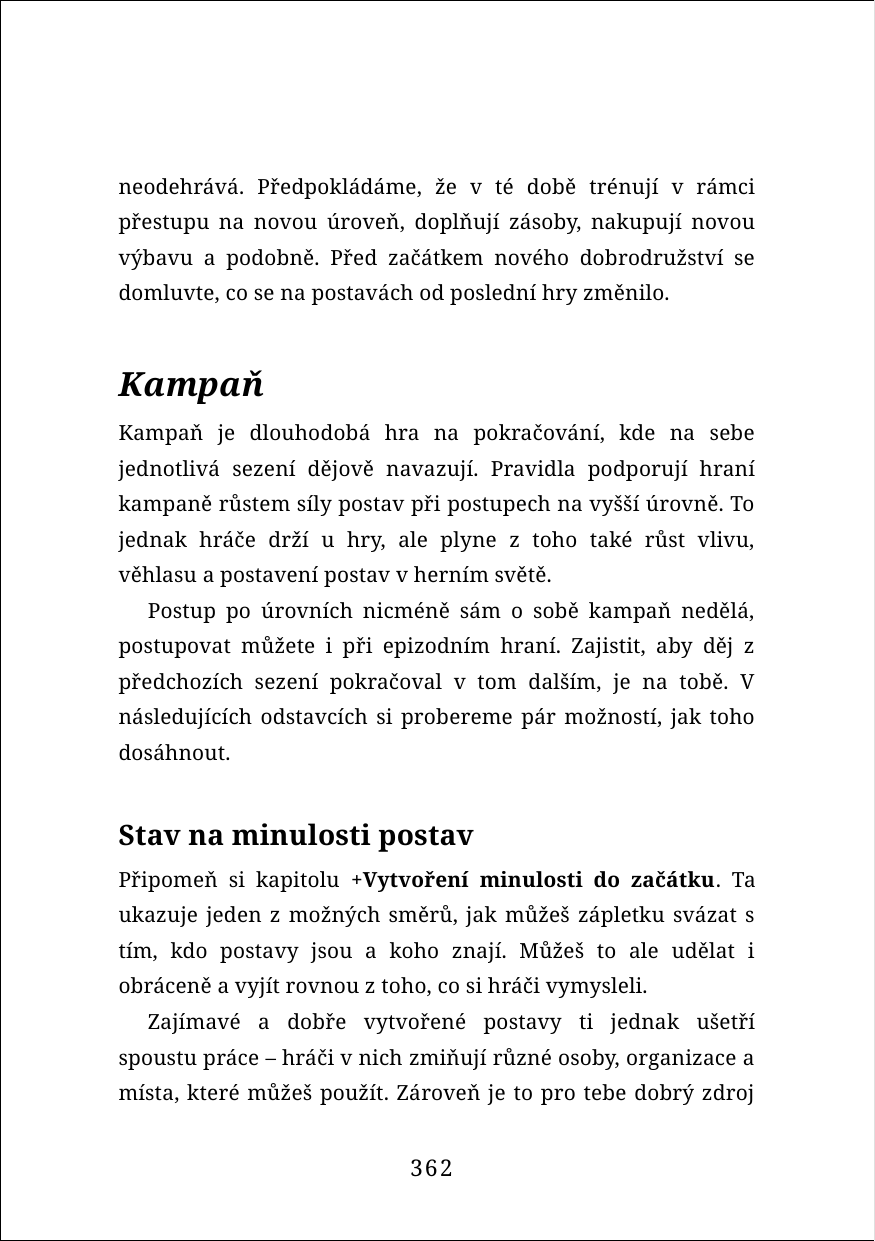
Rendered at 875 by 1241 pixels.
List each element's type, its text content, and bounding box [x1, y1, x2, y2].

text Připomeň si kapitolu +Vytvoření minulosti do začátku. Ta ukazuje jeden z možných směrů, jak můžeš zápletku svázat s tím, kdo postavy jsou a koho znají. Můžeš to ale udělat i obráceně a vyjít rovnou z toho, co si hráči vymysleli. Zajímavé a dobře vytvořené postavy ti jednak ušetří spoustu práce – hráči v nich zmiňují různé osoby, organizace a místa, které můžeš použít. Zároveň je to pro tebe dobrý zdroj [118, 865, 756, 1107]
text Kampaň je dlouhodobá hra na pokračování, kde na sebe jednotlivá sezení dějově navazují. Pravidla podporují hraní kampaně růstem síly postav při postupech na vyšší úrovně. To jednak hráče drží u hry, ale plyne z toho také růst vlivu, věhlasu a postavení postav v herním světě. Postup po úrovních nicméně sám o sobě kampaň nedělá, postupovat můžete i při epizodním hraní. Zajistit, aby děj z předchozích sezení pokračoval v tom dalším, je na tobě. V následujících odstavcích si probereme pár možností, jak toho dosáhnout. [118, 418, 756, 766]
text neodehrává. Předpokládáme, že v té době trénují v rámci přestupu na novou úroveň, doplňují zásoby, nakupují novou výbavu a podobně. Před začátkem nového dobrodružství se domluvte, co se na postavách od poslední hry změnilo. [118, 172, 756, 307]
subtitle Stav na minulosti postav [118, 815, 756, 853]
subtitle Kampaň [118, 361, 756, 407]
